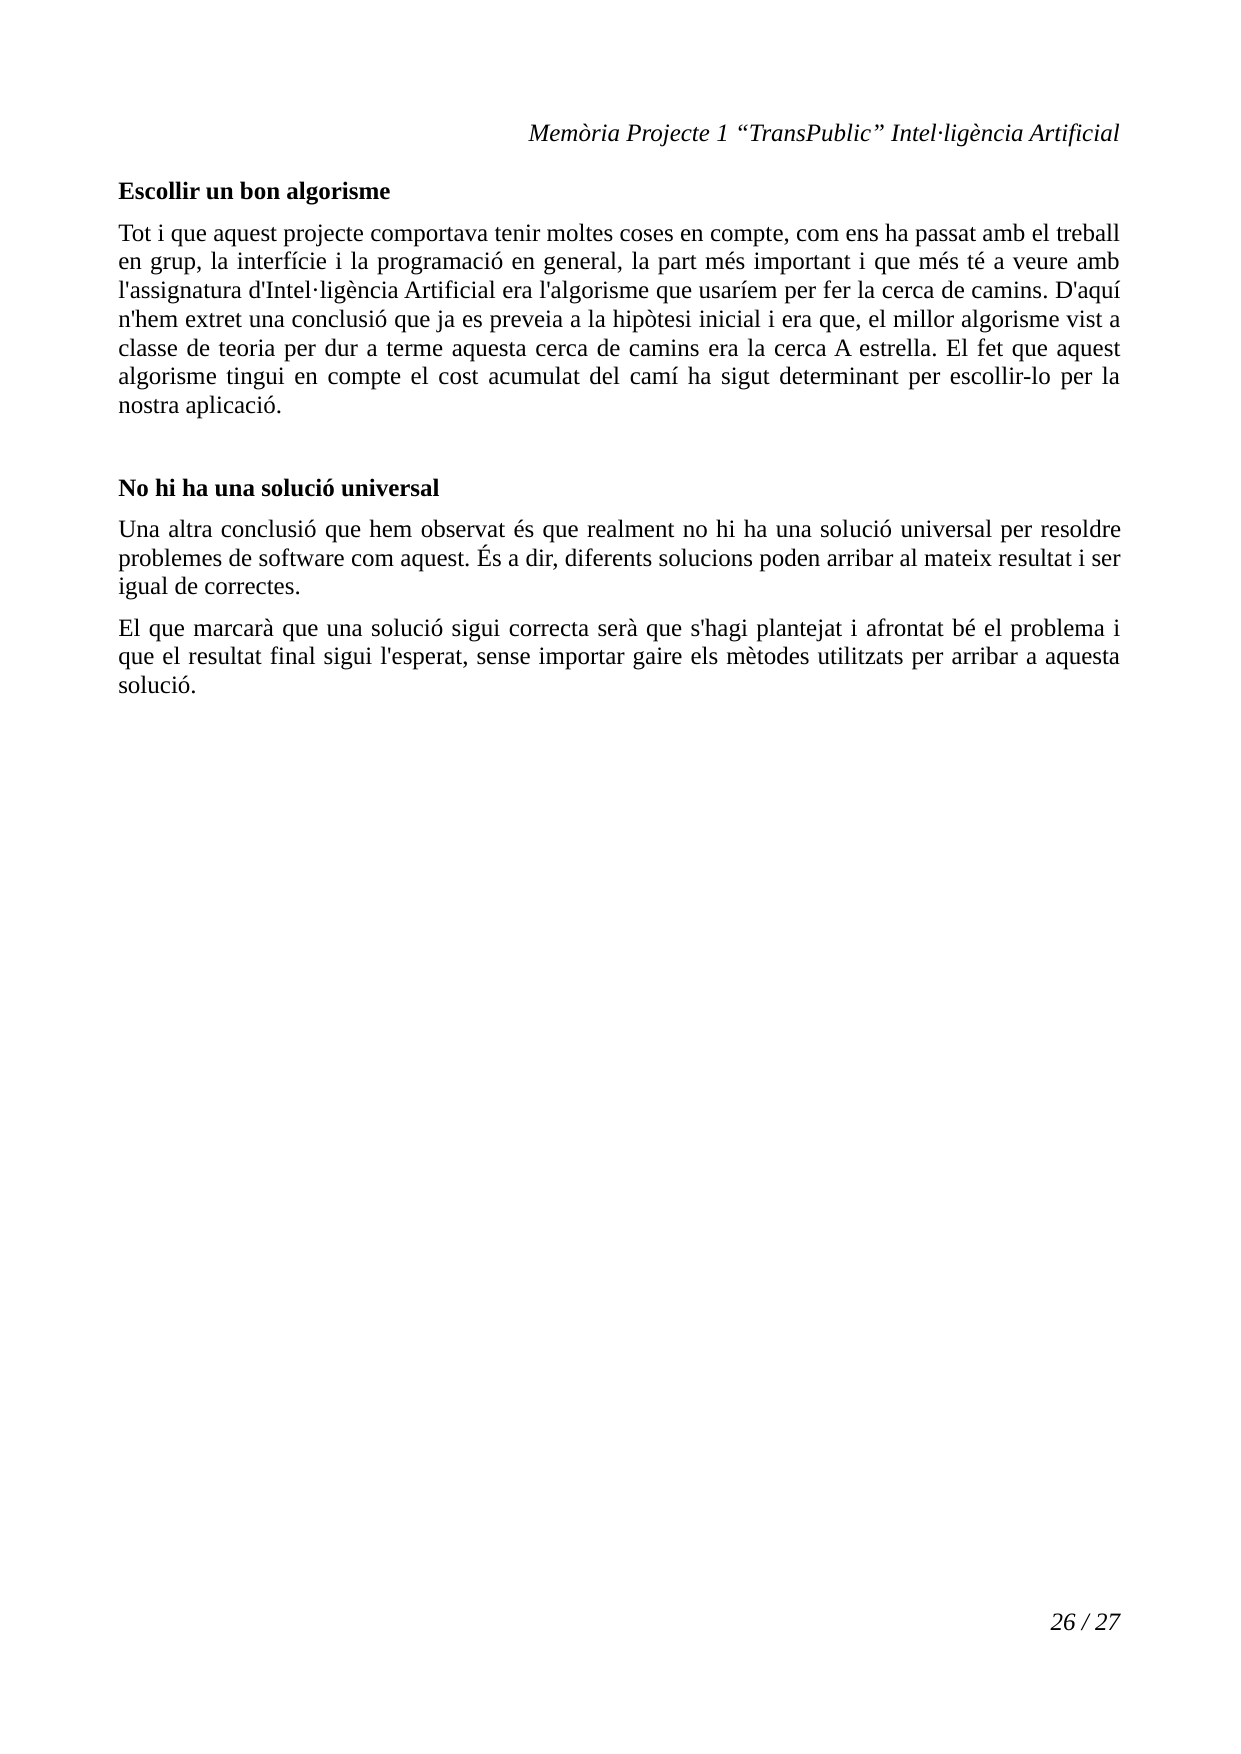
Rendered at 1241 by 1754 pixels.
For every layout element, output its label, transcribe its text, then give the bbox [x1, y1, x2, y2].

text No hi ha una solució universal [118, 473, 1122, 501]
text Tot i que aquest projecte comportava tenir moltes coses en compte, com ens ha passat amb el treball en grup, la interfície i la programació en general, la part més important i que més té a veure amb l'assignatura d'Intel·ligència Artificial era l'algorisme que usaríem per fer la cerca de camins. D'aquí n'hem extret una conclusió que ja es preveia a la hipòtesi inicial i era que, el millor algorisme vist a classe de teoria per dur a terme aquesta cerca de camins era la cerca A estrella. El fet que aquest algorisme tingui en compte el cost acumulat del camí ha sigut determinant per escollir-lo per la nostra aplicació. [118, 218, 1122, 419]
text Escollir un bon algorisme [118, 176, 1122, 205]
text El que marcarà que una solució sigui correcta serà que s'hagi plantejat i afrontat bé el problema i que el resultat final sigui l'esperat, sense importar gaire els mètodes utilitzats per arribar a aquesta solució. [118, 613, 1122, 699]
text Una altra conclusió que hem observat és que realment no hi ha una solució universal per resoldre problemes de software com aquest. És a dir, diferents solucions poden arribar al mateix resultat i ser igual de correctes. [118, 514, 1122, 600]
